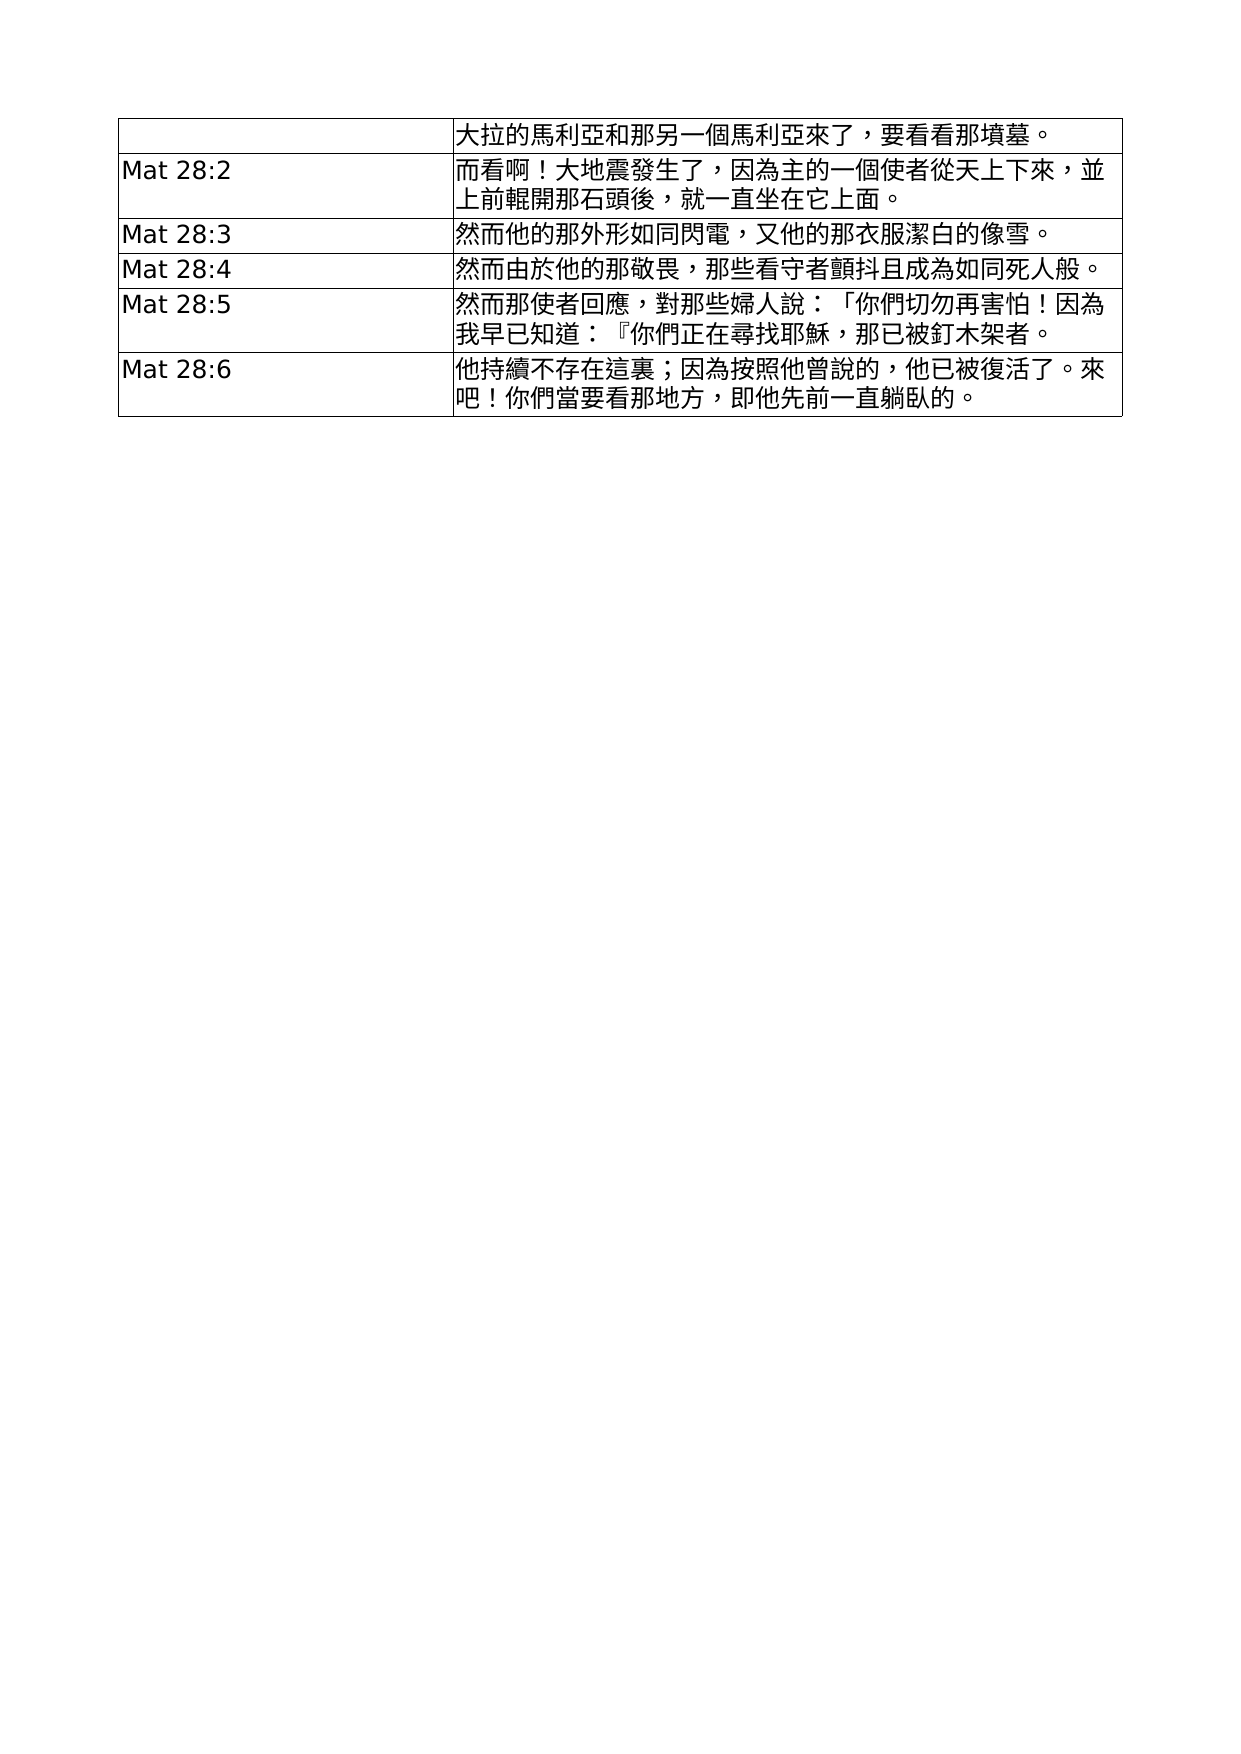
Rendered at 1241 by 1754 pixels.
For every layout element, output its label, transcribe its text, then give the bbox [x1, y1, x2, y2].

table_cell [119, 119, 453, 153]
table_cell 然而他的那外形如同閃電，又他的那衣服潔白的像雪。 [454, 219, 1122, 253]
table_cell Mat 28:2 [119, 154, 453, 217]
table_cell Mat 28:6 [119, 353, 453, 416]
table_cell Mat 28:4 [119, 254, 453, 288]
table_cell Mat 28:3 [119, 219, 453, 253]
table_cell 他持續不存在這裏；因為按照他曾說的，他已被復活了。來吧！你們當要看那地方，即他先前一直躺臥的。 [454, 353, 1122, 416]
table_cell 大拉的馬利亞和那另一個馬利亞來了，要看看那墳墓。 [454, 119, 1122, 153]
table_cell 然而由於他的那敬畏，那些看守者顫抖且成為如同死人般。 [454, 254, 1122, 288]
table_cell Mat 28:5 [119, 289, 453, 352]
table_cell 而看啊！大地震發生了，因為主的一個使者從天上下來，並上前輥開那石頭後，就一直坐在它上面。 [454, 154, 1122, 217]
table_cell 然而那使者回應，對那些婦人說：「你們切勿再害怕！因為我早已知道：『你們正在尋找耶穌，那已被釘木架者。 [454, 289, 1122, 352]
